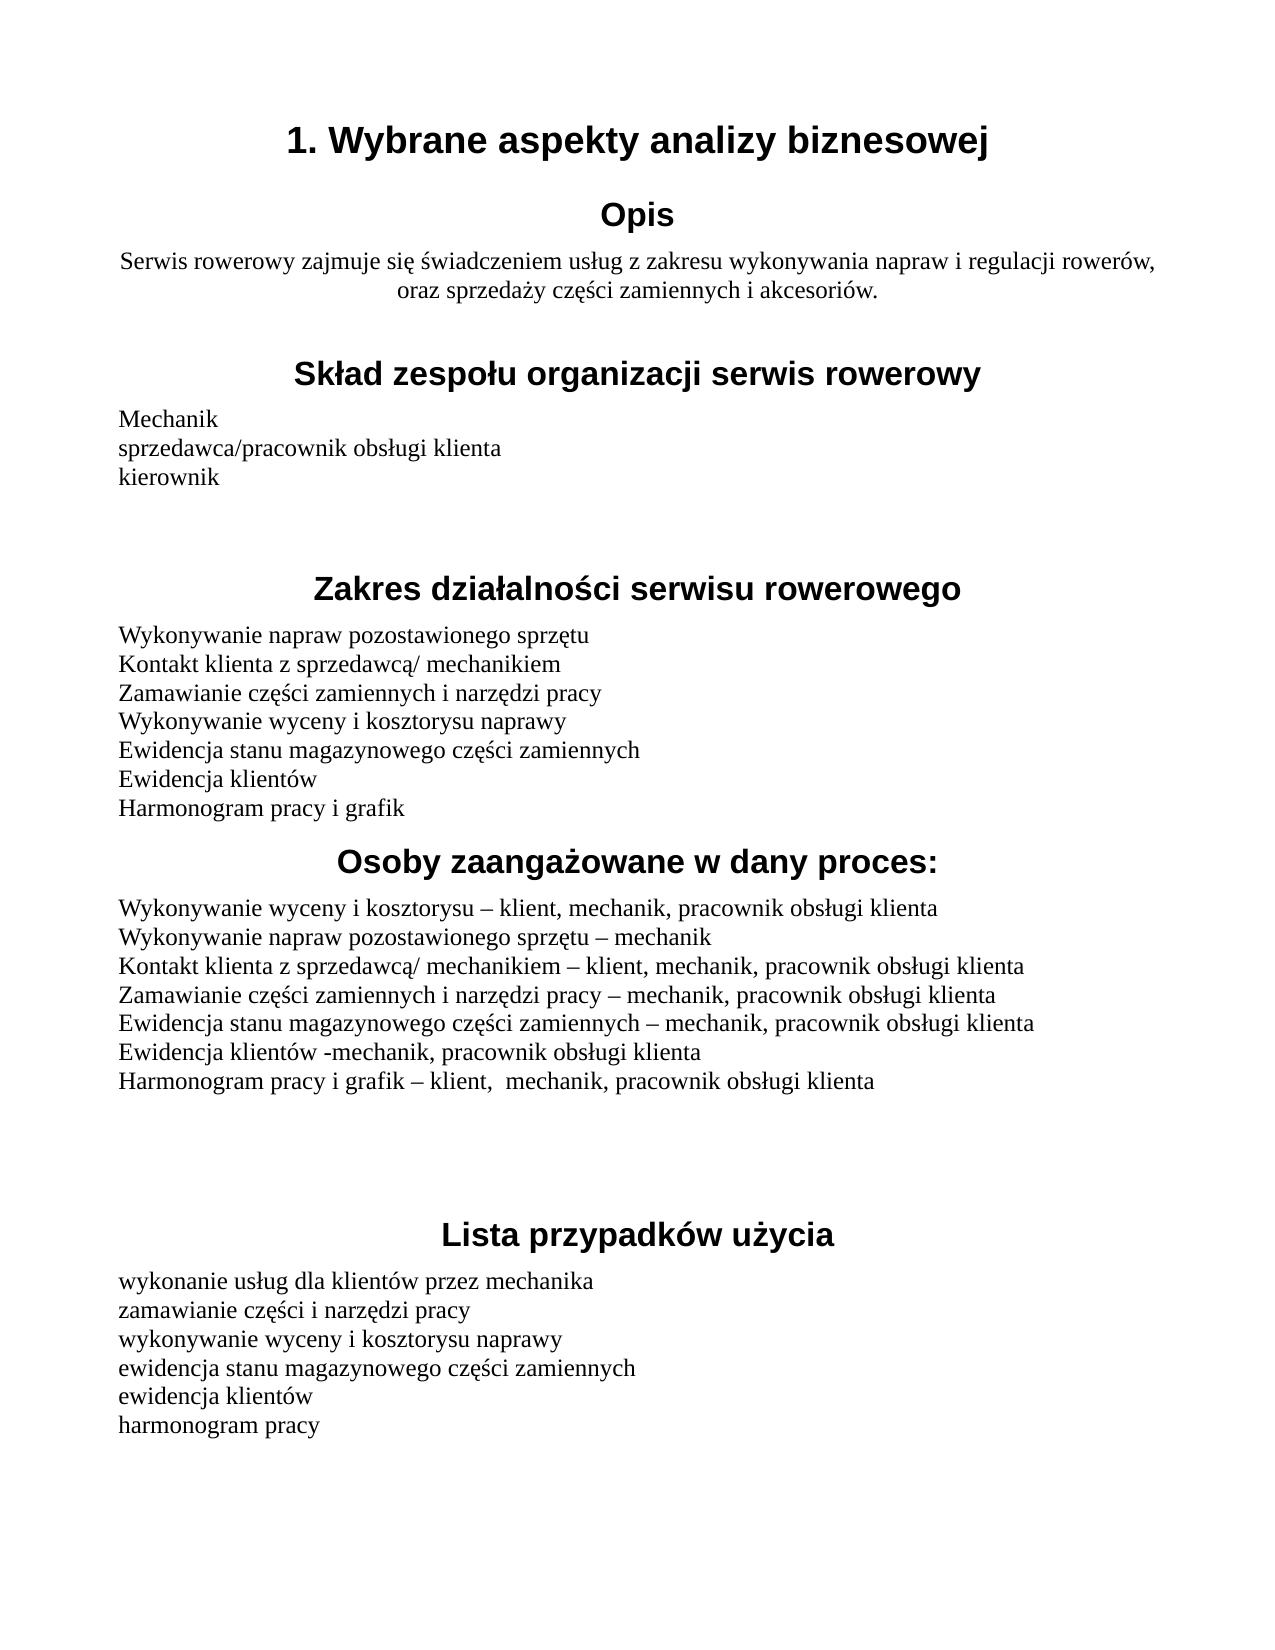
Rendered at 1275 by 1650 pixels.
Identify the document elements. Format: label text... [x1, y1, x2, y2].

text kierownik [118, 462, 1157, 491]
text Wykonywanie napraw pozostawionego sprzętu – mechanik [118, 922, 1157, 951]
text ewidencja stanu magazynowego części zamiennych [118, 1353, 1157, 1381]
text harmonogram pracy [118, 1410, 1157, 1439]
subtitle 1. Wybrane aspekty analizy biznesowej [118, 118, 1157, 162]
subtitle Skład zespołu organizacji serwis rowerowy [118, 353, 1157, 392]
text Ewidencja stanu magazynowego części zamiennych – mechanik, pracownik obsługi klienta [118, 1008, 1157, 1037]
text Kontakt klienta z sprzedawcą/ mechanikiem – klient, mechanik, pracownik obsługi klienta [118, 951, 1157, 980]
text Ewidencja klientów -mechanik, pracownik obsługi klienta [118, 1037, 1157, 1066]
text Serwis rowerowy zajmuje się świadczeniem usług z zakresu wykonywania napraw i regulacji rowerów, oraz sprzedaży części zamiennych i akcesoriów. [118, 246, 1157, 304]
text ewidencja klientów [118, 1381, 1157, 1410]
text Zamawianie części zamiennych i narzędzi pracy [118, 678, 1157, 706]
text Wykonywanie wyceny i kosztorysu naprawy [118, 706, 1157, 735]
text wykonywanie wyceny i kosztorysu naprawy [118, 1324, 1157, 1353]
text zamawianie części i narzędzi pracy [118, 1295, 1157, 1324]
text Ewidencja klientów [118, 764, 1157, 793]
text Wykonywanie napraw pozostawionego sprzętu [118, 620, 1157, 649]
text Harmonogram pracy i grafik [118, 793, 1157, 821]
text Ewidencja stanu magazynowego części zamiennych [118, 735, 1157, 764]
subtitle Lista przypadków użycia [118, 1215, 1157, 1254]
text Harmonogram pracy i grafik – klient, mechanik, pracownik obsługi klienta [118, 1066, 1157, 1095]
text sprzedawca/pracownik obsługi klienta [118, 433, 1157, 462]
text wykonanie usług dla klientów przez mechanika [118, 1266, 1157, 1295]
subtitle Opis [118, 195, 1157, 234]
text Kontakt klienta z sprzedawcą/ mechanikiem [118, 649, 1157, 678]
text Wykonywanie wyceny i kosztorysu – klient, mechanik, pracownik obsługi klienta [118, 893, 1157, 922]
text Mechanik [118, 404, 1157, 433]
subtitle Osoby zaangażowane w dany proces: [118, 842, 1157, 881]
subtitle Zakres działalności serwisu rowerowego [118, 569, 1157, 608]
text Zamawianie części zamiennych i narzędzi pracy – mechanik, pracownik obsługi klienta [118, 980, 1157, 1008]
